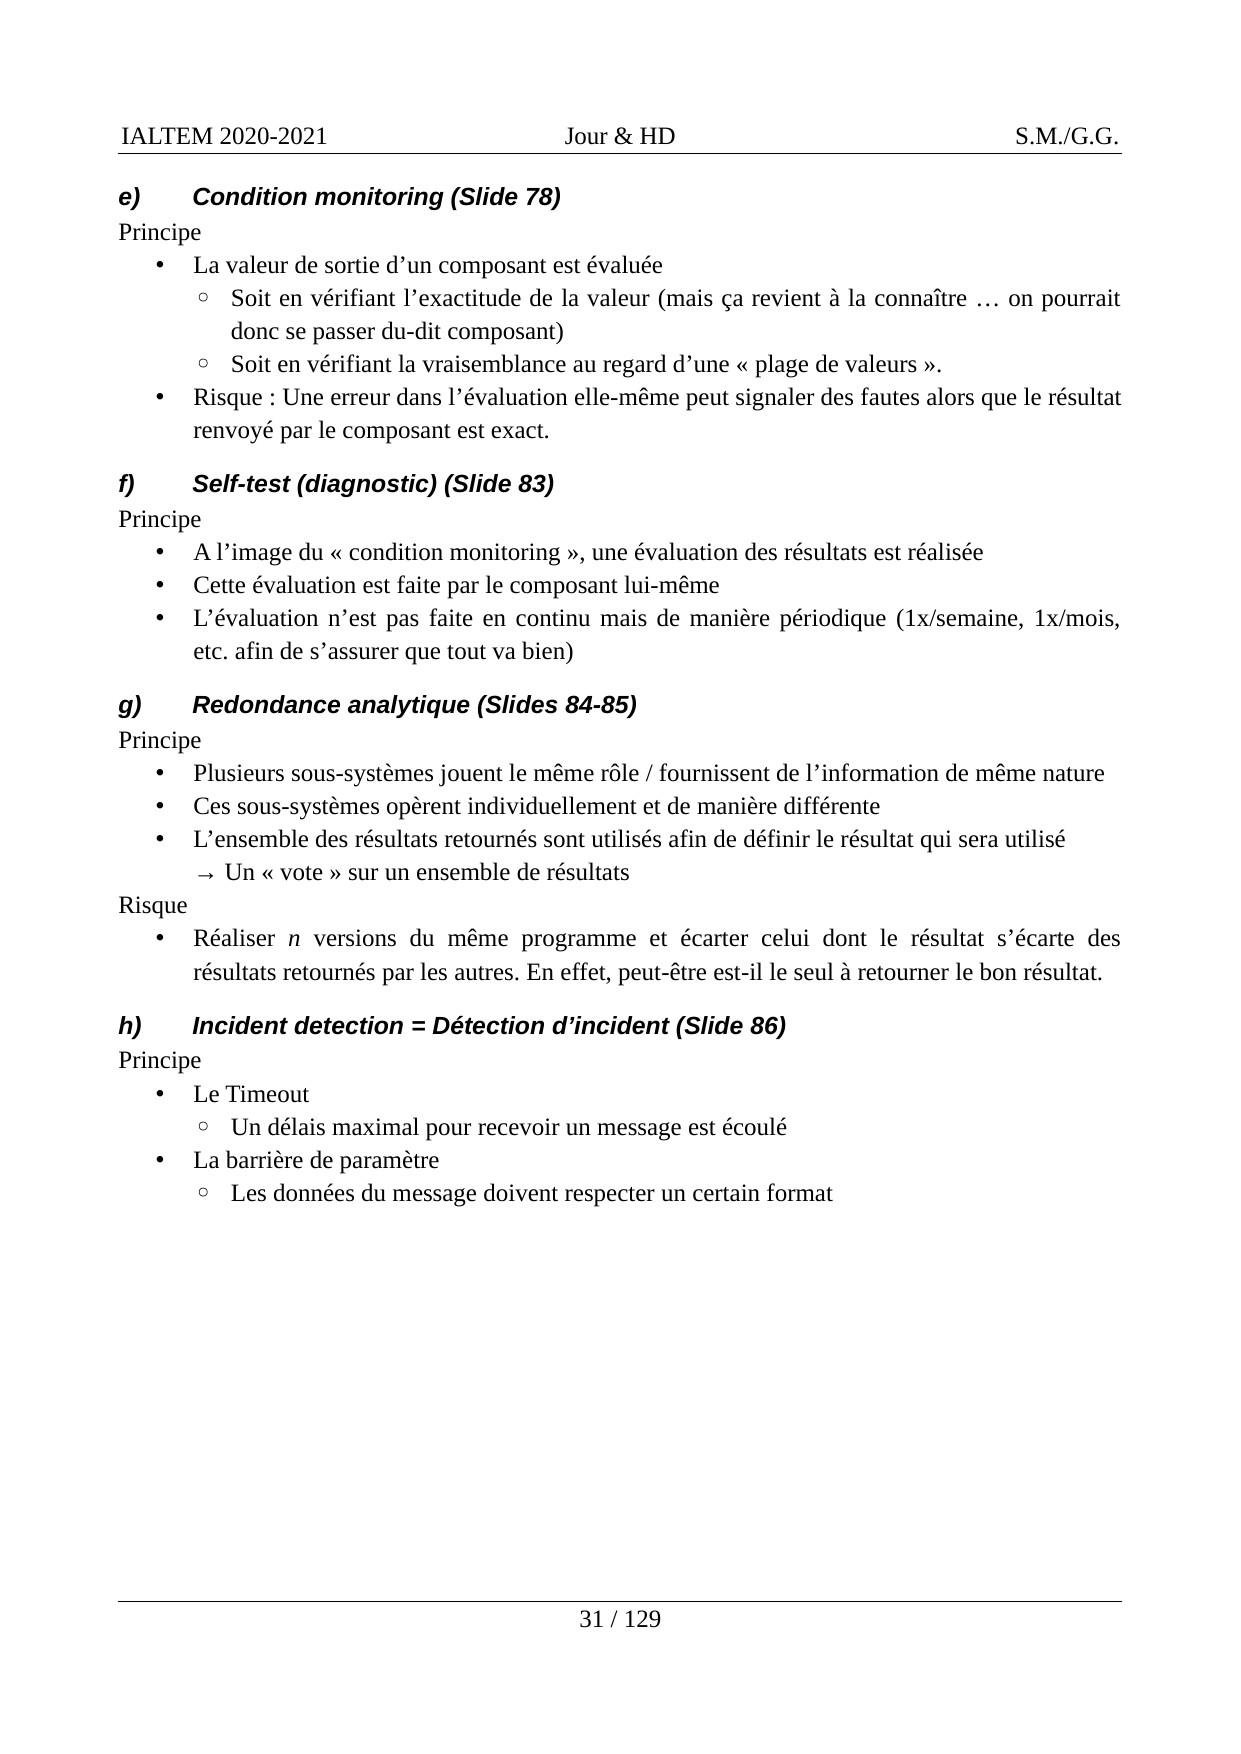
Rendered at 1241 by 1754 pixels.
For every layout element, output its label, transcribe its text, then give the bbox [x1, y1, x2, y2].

list Soit en vérifiant la vraisemblance au regard d’une « plage de valeurs ». [193, 349, 1122, 378]
list La valeur de sortie d’un composant est évaluée [156, 250, 1122, 279]
list Risque : Une erreur dans l’évaluation elle-même peut signaler des fautes alors que le résultat renvoyé par le composant est exact. [156, 382, 1122, 444]
subtitle Condition monitoring (Slide 78) [118, 182, 1122, 211]
subtitle Redondance analytique (Slides 84-85) [118, 691, 1122, 719]
list Un délais maximal pour recevoir un message est écoulé [193, 1112, 1122, 1140]
text Risque [118, 891, 1122, 919]
list L’ensemble des résultats retournés sont utilisés afin de définir le résultat qui sera utilisé [156, 824, 1122, 853]
list A l’image du « condition monitoring », une évaluation des résultats est réalisée [156, 537, 1122, 566]
list La barrière de paramètre [156, 1145, 1122, 1173]
list → Un « vote » sur un ensemble de résultats [156, 857, 1122, 886]
list Soit en vérifiant l’exactitude de la valeur (mais ça revient à la connaître … on pourrait donc se passer du-dit composant) [193, 283, 1122, 345]
text Principe [118, 217, 1122, 246]
subtitle Incident detection = Détection d’incident (Slide 86) [118, 1011, 1122, 1039]
subtitle Self-test (diagnostic) (Slide 83) [118, 469, 1122, 498]
list Plusieurs sous-systèmes jouent le même rôle / fournissent de l’information de même nature [156, 758, 1122, 787]
text Principe [118, 1046, 1122, 1074]
text Principe [118, 725, 1122, 754]
list Les données du message doivent respecter un certain format [193, 1178, 1122, 1206]
list Le Timeout [156, 1079, 1122, 1107]
list L’évaluation n’est pas faite en continu mais de manière périodique (1x/semaine, 1x/mois, etc. afin de s’assurer que tout va bien) [156, 603, 1122, 665]
list Réaliser n versions du même programme et écarter celui dont le résultat s’écarte des résultats retournés par les autres. En effet, peut-être est-il le seul à retourner le bon résultat. [156, 923, 1122, 985]
list Ces sous-systèmes opèrent individuellement et de manière différente [156, 791, 1122, 820]
text Principe [118, 504, 1122, 533]
list Cette évaluation est faite par le composant lui-même [156, 570, 1122, 599]
